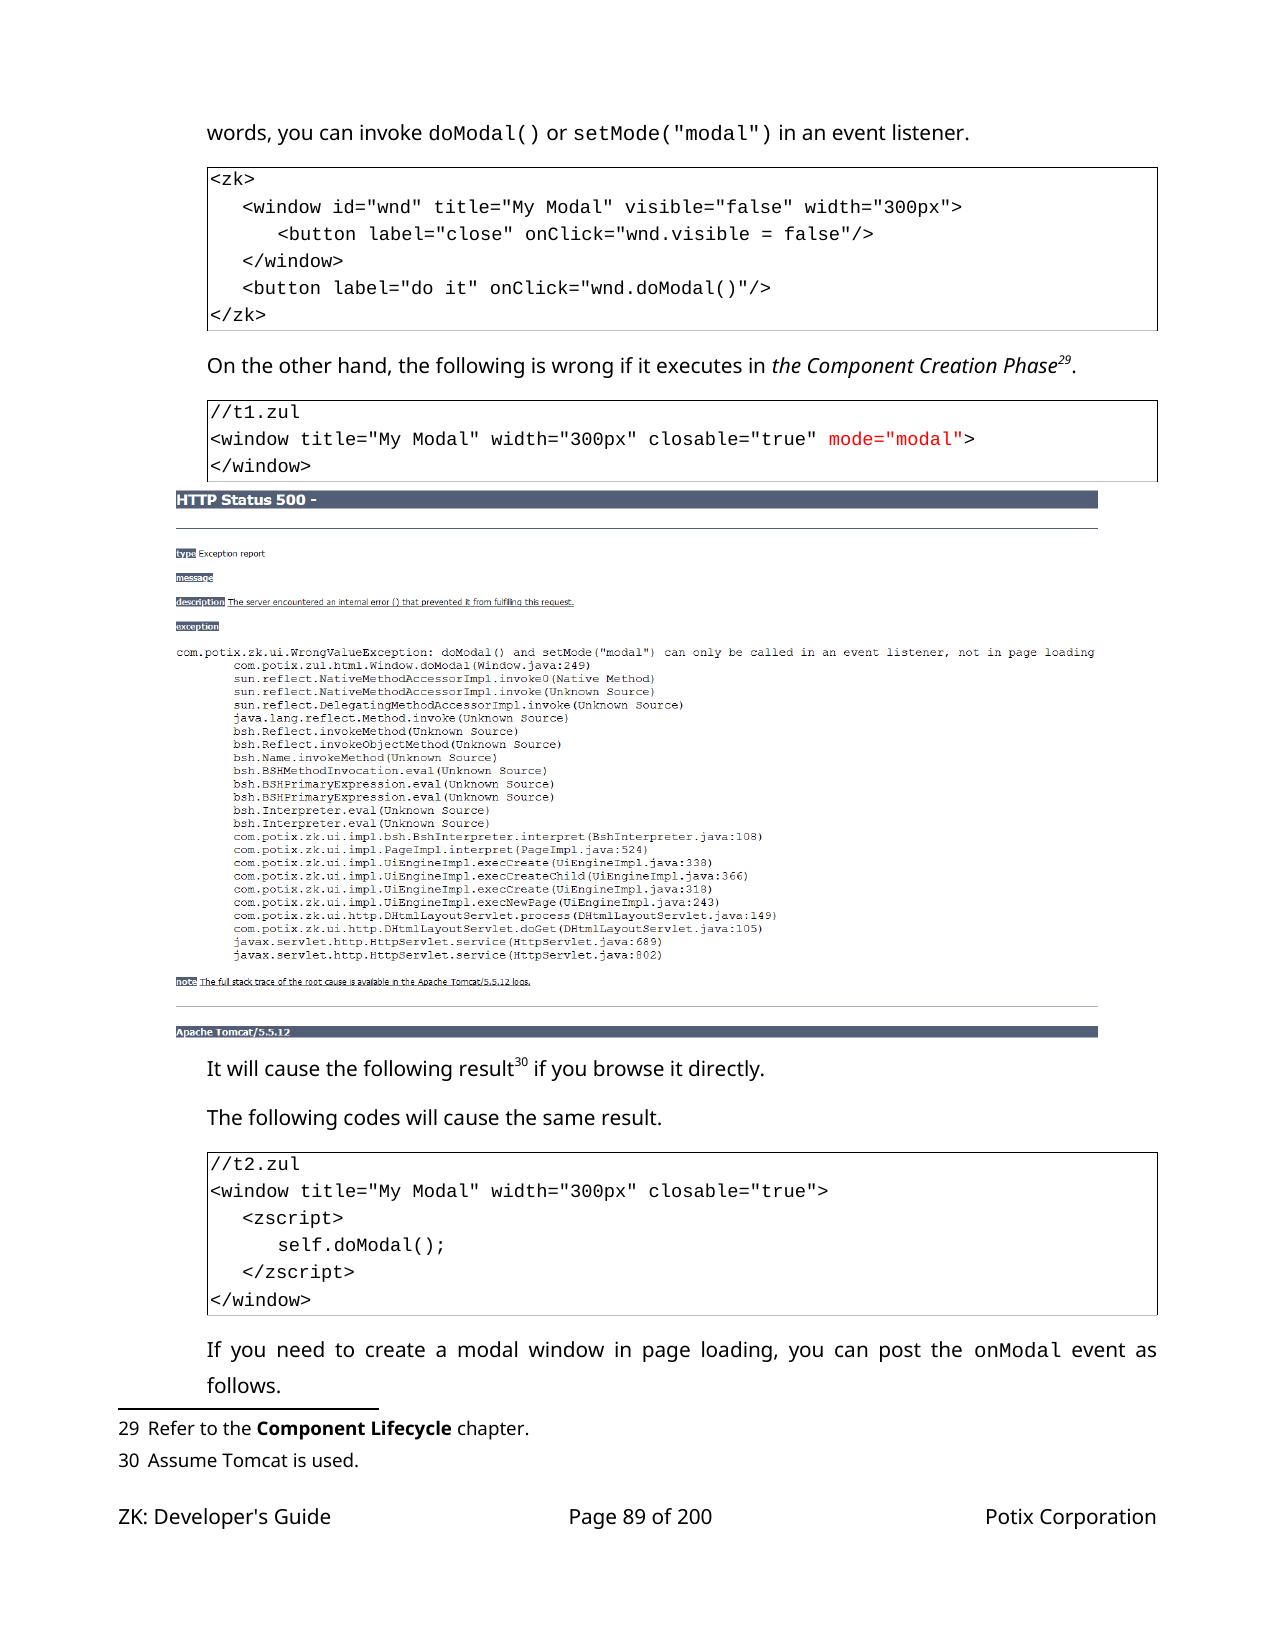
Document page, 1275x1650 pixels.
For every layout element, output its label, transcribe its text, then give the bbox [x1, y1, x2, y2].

text <window title="My Modal" width="300px" closable="true" mode="modal"> [208, 427, 1157, 451]
text //t2.zul [208, 1153, 1157, 1176]
text </window> [208, 1288, 1157, 1315]
text <zk> [208, 168, 1157, 192]
text If you need to create a modal window in page loading, you can post the onModal event as follows. [207, 1336, 1157, 1399]
text Refer to the Component Lifecycle chapter. [118, 1416, 1157, 1441]
text On the other hand, the following is wrong if it executes in the Component Creation Phase. [207, 351, 1157, 379]
picture [172, 487, 1103, 1041]
text //t1.zul [208, 401, 1157, 424]
text Assume Tomcat is used. [118, 1447, 1157, 1473]
text words, you can invoke doModal() or setMode("modal") in an event listener. [207, 118, 1157, 147]
text <zscript> [208, 1206, 1157, 1230]
text </window> [208, 454, 1157, 481]
text </window> [208, 249, 1157, 273]
text </zscript> [208, 1260, 1157, 1285]
text <window title="My Modal" width="300px" closable="true"> [208, 1179, 1157, 1203]
text <button label="close" onClick="wnd.visible = false"/> [208, 222, 1157, 246]
text self.doModal(); [208, 1233, 1157, 1257]
text <window id="wnd" title="My Modal" visible="false" width="300px"> [208, 194, 1157, 219]
text </zk> [208, 303, 1157, 330]
text It will cause the following result if you browse it directly. [207, 1041, 1157, 1082]
text <button label="do it" onClick="wnd.doModal()"/> [208, 276, 1157, 300]
text The following codes will cause the same result. [207, 1103, 1157, 1131]
